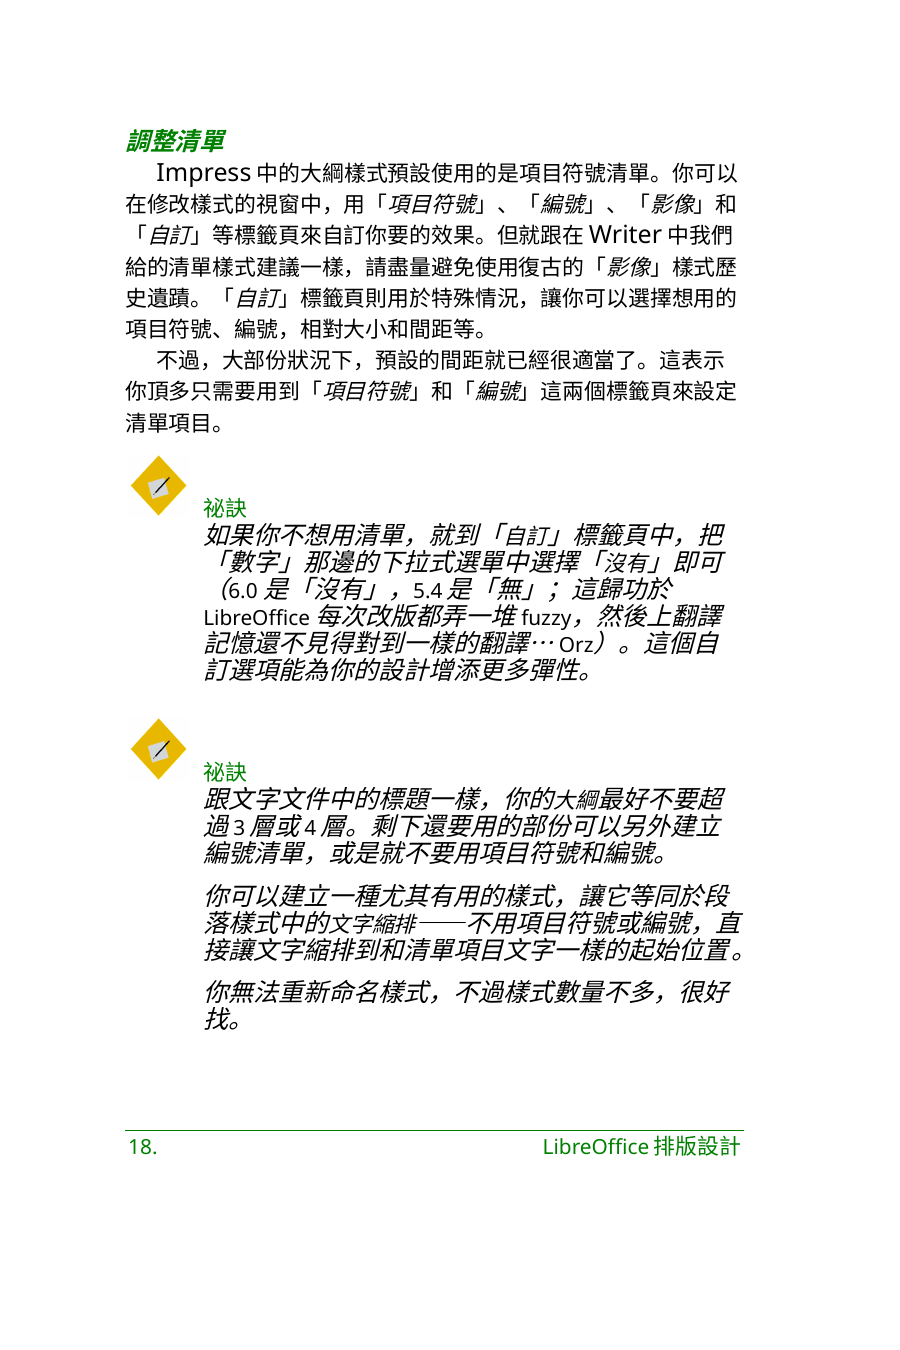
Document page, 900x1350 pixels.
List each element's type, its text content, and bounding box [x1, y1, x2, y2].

list 祕訣 [125, 453, 744, 523]
text 跟文字文件中的標題一樣，你的大綱最好不要超過3層或4層。剩下還要用的部份可以另外建立編號清單，或是就不要用項目符號和編號。 [203, 786, 744, 868]
text 你無法重新命名樣式，不過樣式數量不多，很好找。 [203, 980, 744, 1034]
text Impress中的大綱樣式預設使用的是項目符號清單。你可以在修改樣式的視窗中，用「項目符號」、「編號」、「影像」和「自訂」等標籤頁來自訂你要的效果。但就跟在Writer中我們給的清單樣式建議一樣，請盡量避免使用復古的「影像」樣式歷史遺蹟。「自訂」標籤頁則用於特殊情況，讓你可以選擇想用的項目符號、編號，相對大小和間距等。 [125, 156, 744, 344]
list 祕訣 [125, 717, 744, 786]
text 如果你不想用清單，就到「自訂」標籤頁中，把「數字」那邊的下拉式選單中選擇「沒有」即可（6.0 是「沒有」，5.4是「無」；這歸功於 LibreOffice 每次改版都弄一堆 fuzzy，然後上翻譯記憶還不見得對到一樣的翻譯… Orz）。這個自訂選項能為你的設計增添更多彈性。 [203, 523, 744, 685]
picture [126, 454, 189, 517]
subtitle 調整清單 [125, 125, 744, 156]
picture [126, 717, 189, 781]
text 你可以建立一種尤其有用的樣式，讓它等同於段落樣式中的文字縮排——不用項目符號或編號，直接讓文字縮排到和清單項目文字一樣的起始位置。 [203, 883, 744, 964]
text 不過，大部份狀況下，預設的間距就已經很適當了。這表示你頂多只需要用到「項目符號」和「編號」這兩個標籤頁來設定清單項目。 [125, 344, 744, 437]
